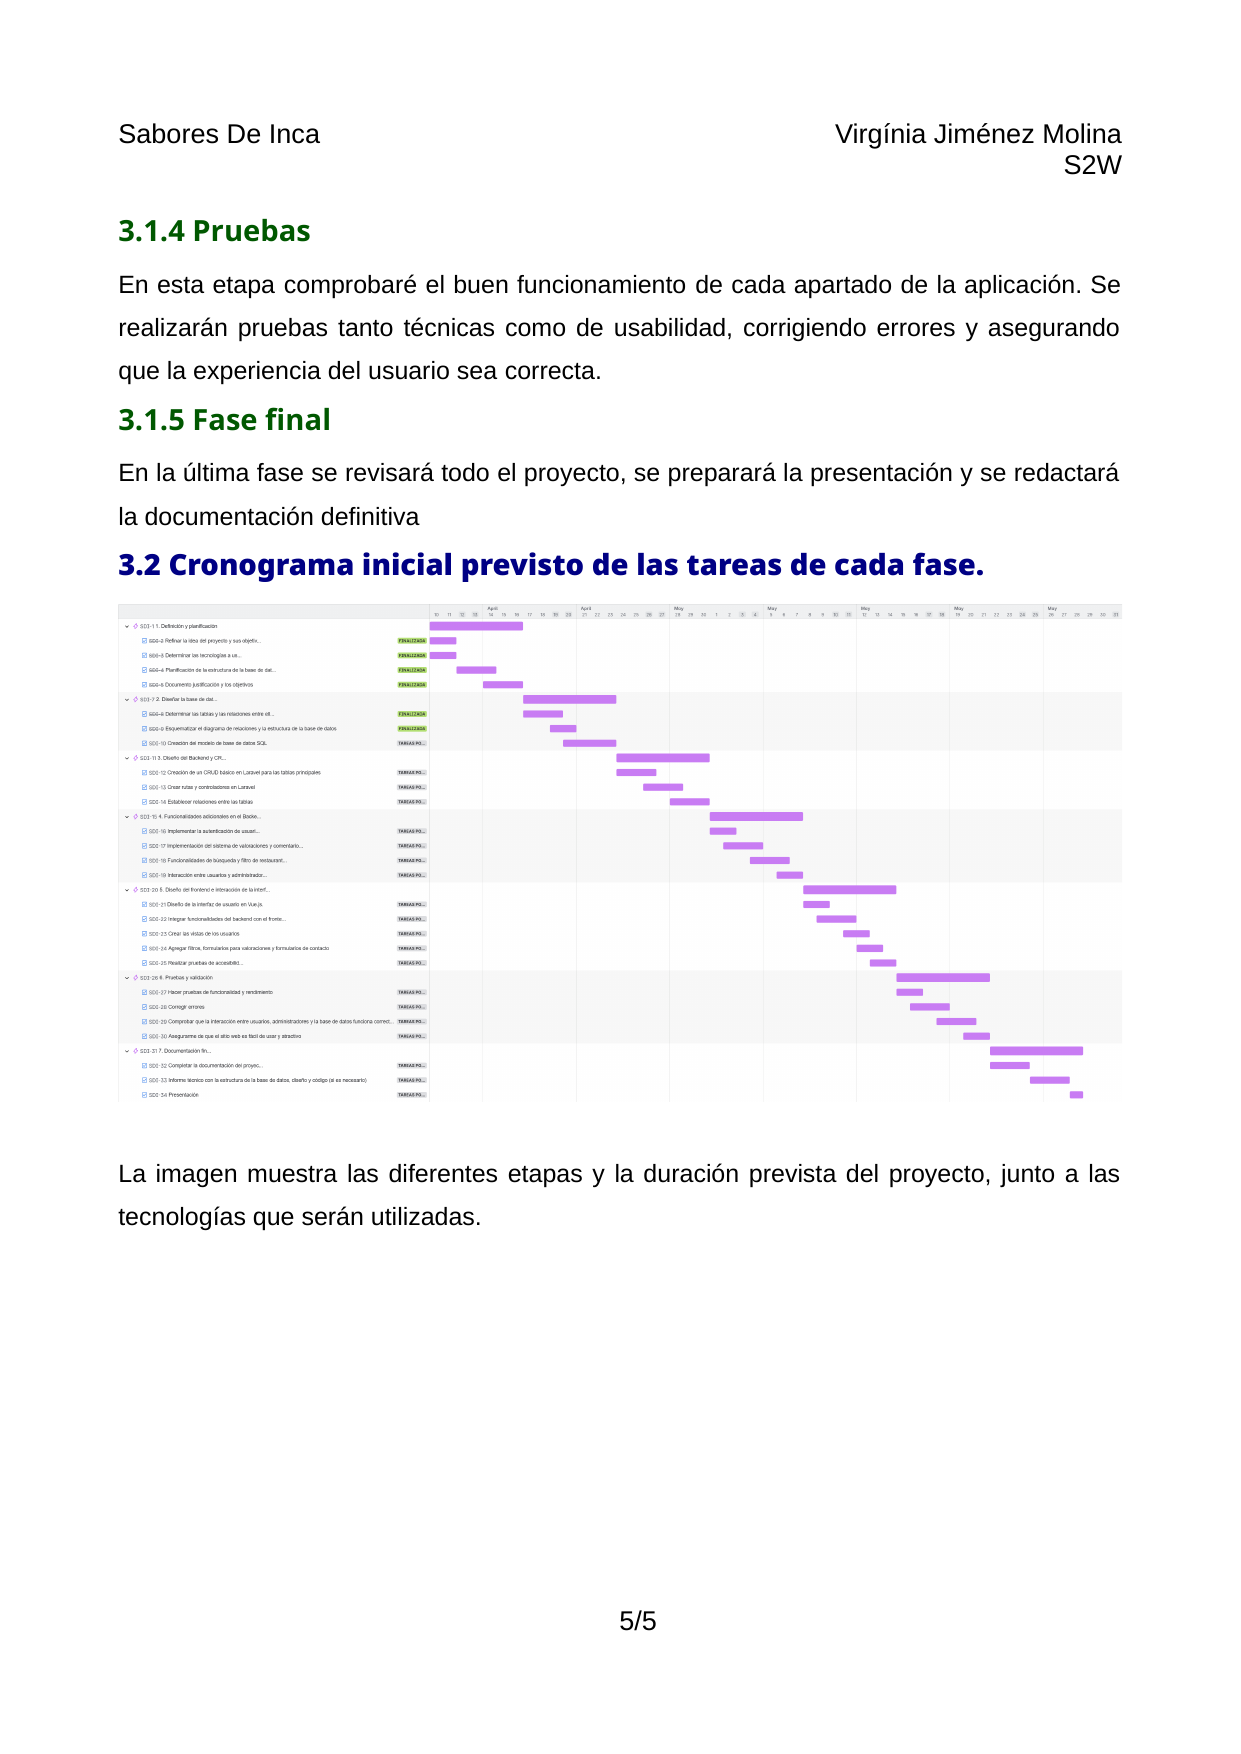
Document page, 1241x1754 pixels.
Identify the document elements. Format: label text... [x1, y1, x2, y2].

text La imagen muestra las diferentes etapas y la duración prevista del proyecto, junto a las tecnologías que serán utilizadas. [118, 1159, 1122, 1231]
subtitle 3.2 Cronograma inicial previsto de las tareas de cada fase. [118, 545, 1122, 584]
subtitle 3.1.5 Fase final [118, 399, 1122, 439]
picture [118, 604, 1123, 1102]
subtitle 3.1.4 Pruebas [118, 210, 1122, 250]
text En la última fase se revisará todo el proyecto, se preparará la presentación y se redactará la documentación definitiva [118, 458, 1122, 530]
text En esta etapa comprobaré el buen funcionamiento de cada apartado de la aplicación. Se realizarán pruebas tanto técnicas como de usabilidad, corrigiendo errores y asegurando que la experiencia del usuario sea correcta. [118, 269, 1122, 384]
